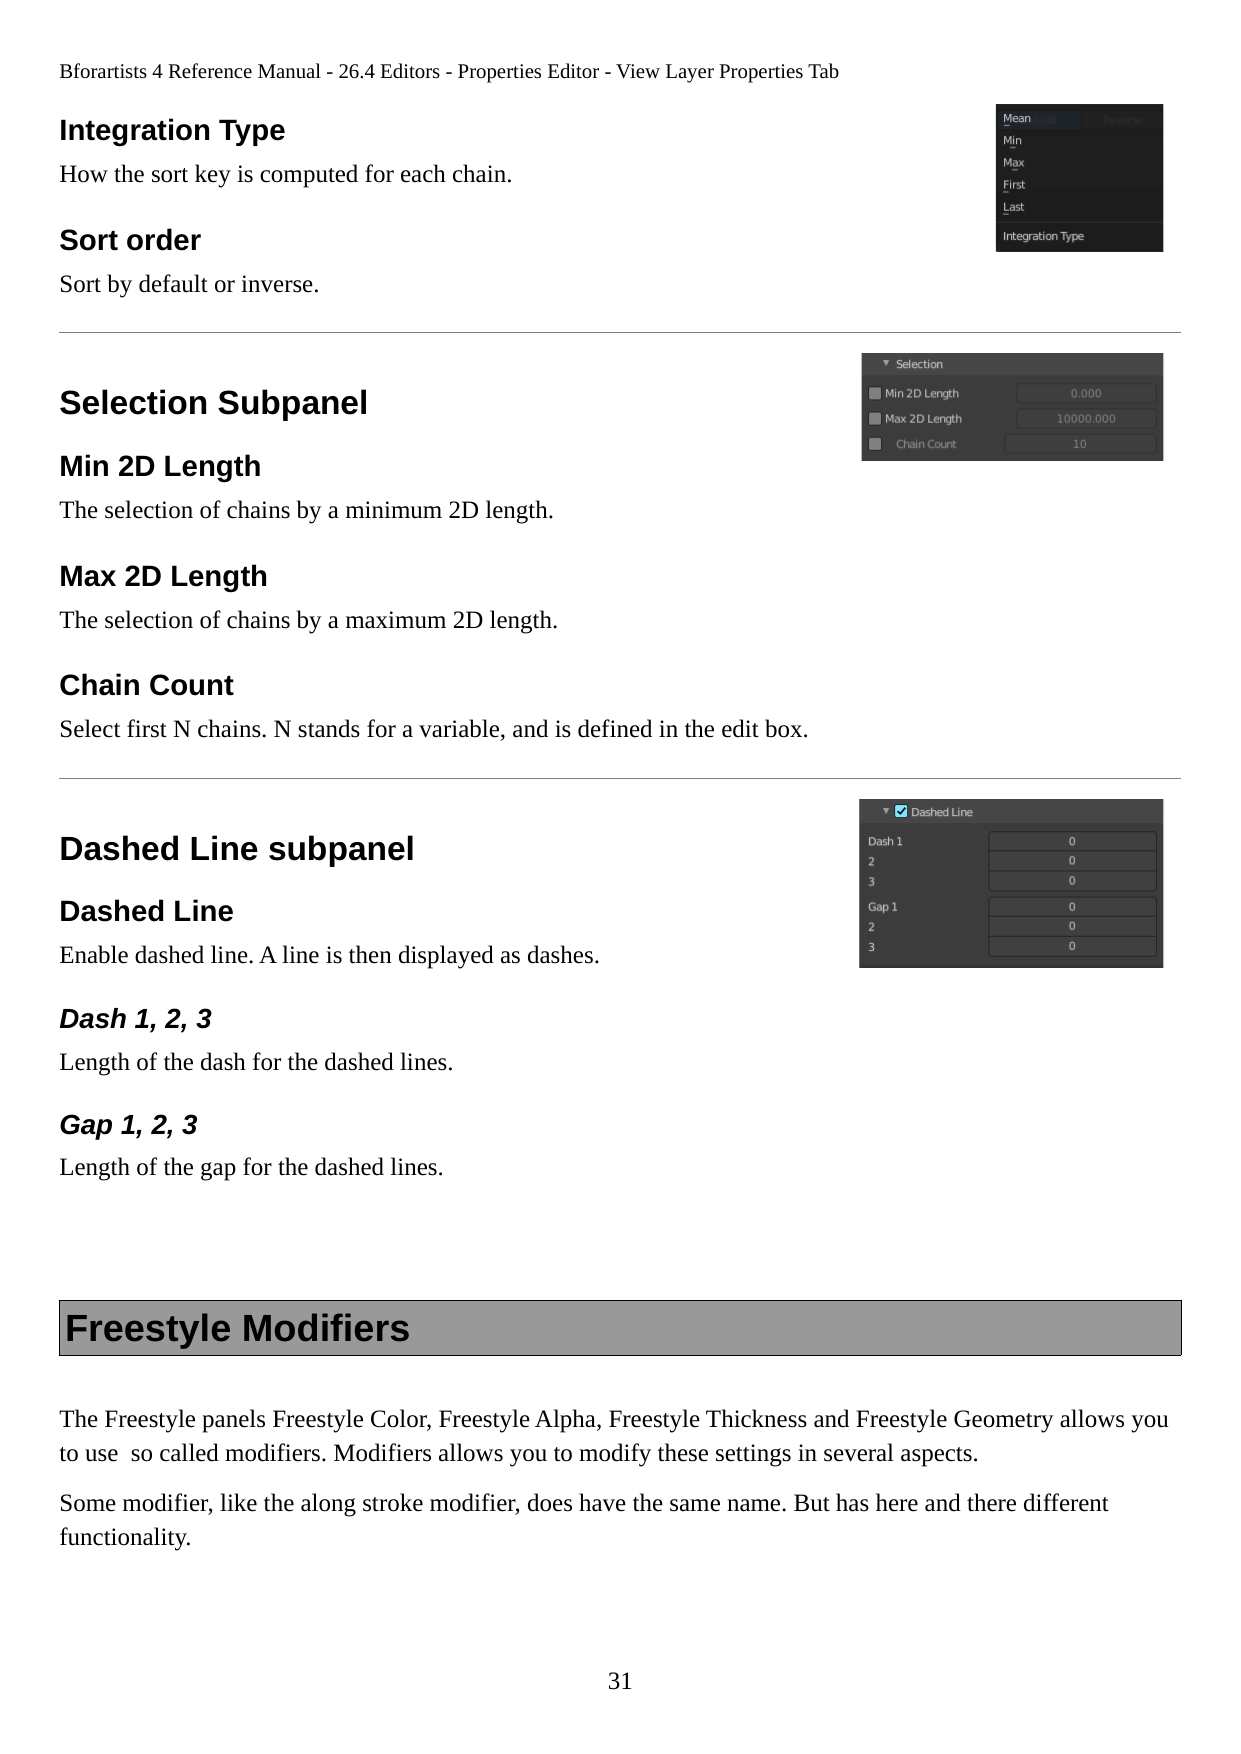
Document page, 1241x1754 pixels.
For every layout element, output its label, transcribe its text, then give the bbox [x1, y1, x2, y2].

subtitle Dashed Line subpanel [59, 829, 859, 867]
text The Freestyle panels Freestyle Color, Freestyle Alpha, Freestyle Thickness and Freestyle Geometry allows you to use so called modifiers. Modifiers allows you to modify these settings in several aspects. [59, 1404, 1181, 1467]
subtitle [1164, 383, 1181, 421]
subtitle Dashed Line [59, 894, 859, 928]
subtitle Sort order [59, 222, 1181, 256]
subtitle [1164, 113, 1181, 146]
subtitle Min 2D Length [59, 448, 1181, 482]
subtitle [1164, 894, 1181, 928]
subtitle Max 2D Length [59, 558, 1181, 592]
text Sort by default or inverse. [59, 269, 1181, 297]
subtitle Gap 1, 2, 3 [59, 1108, 1181, 1140]
text The selection of chains by a minimum 2D length. [59, 495, 1181, 523]
table_header Freestyle Modifiers [60, 1301, 1181, 1355]
subtitle [1164, 829, 1181, 867]
text Select first N chains. N stands for a variable, and is defined in the edit box. [59, 714, 1181, 743]
text Length of the gap for the dashed lines. [59, 1152, 1181, 1181]
text How the sort key is computed for each chain. [59, 159, 995, 188]
subtitle Selection Subpanel [59, 383, 861, 421]
subtitle Dash 1, 2, 3 [59, 1002, 1181, 1034]
subtitle Integration Type [59, 113, 995, 146]
picture [861, 353, 1164, 461]
subtitle Chain Count [59, 668, 1181, 702]
text The selection of chains by a maximum 2D length. [59, 605, 1181, 633]
picture [995, 104, 1164, 252]
picture [859, 799, 1164, 968]
text Enable dashed line. A line is then displayed as dashes. [59, 941, 1181, 969]
text Some modifier, like the along stroke modifier, does have the same name. But has here and there different functionality. [59, 1488, 1181, 1551]
text Length of the dash for the dashed lines. [59, 1047, 1181, 1075]
